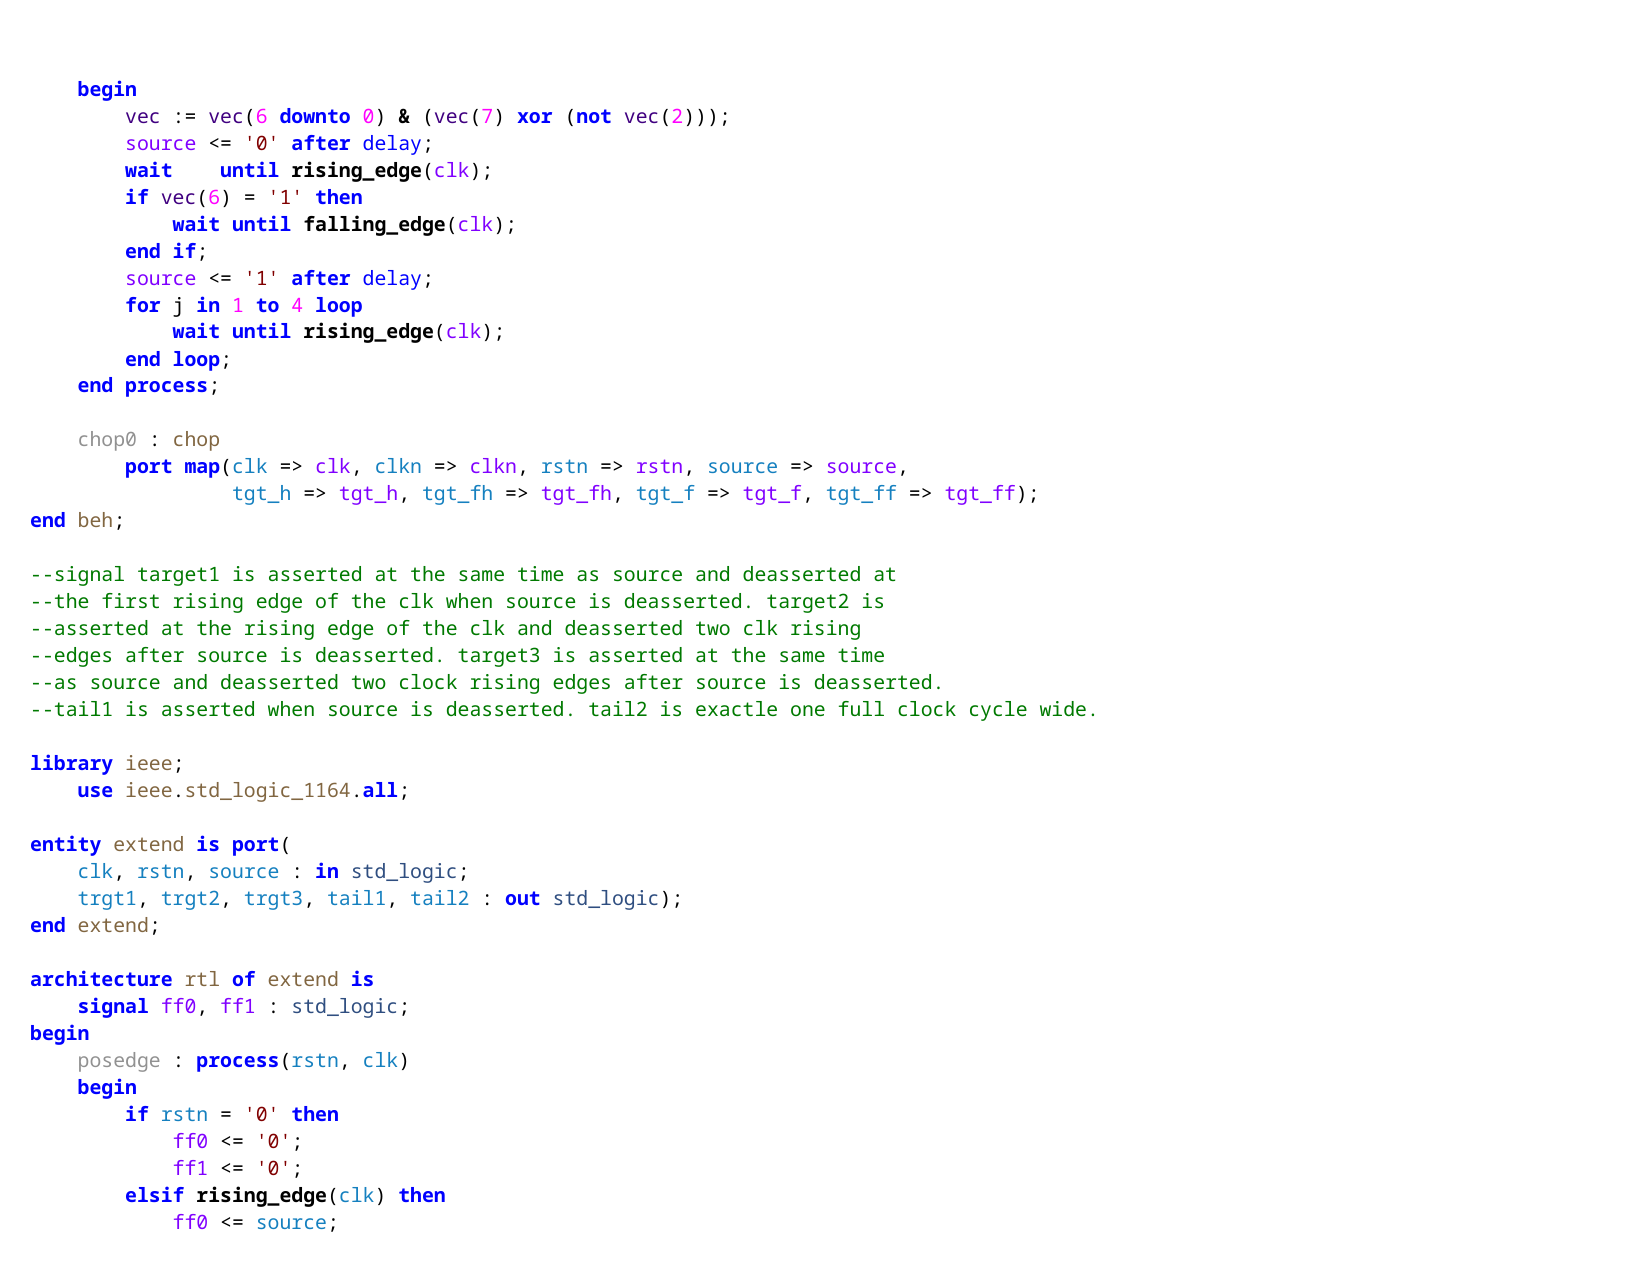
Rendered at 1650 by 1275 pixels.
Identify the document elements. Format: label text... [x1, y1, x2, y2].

text posedge : process(rstn, clk) [30, 1046, 1620, 1073]
text begin [30, 1019, 1620, 1046]
text --as source and deasserted two clock rising edges after source is deasserted. [30, 668, 1620, 696]
text source <= '1' after delay; [30, 264, 1620, 291]
text ff0 <= source; [30, 1208, 1620, 1235]
text source <= '0' after delay; [30, 129, 1620, 156]
text end process; [30, 372, 1620, 399]
text chop0 : chop [30, 426, 1620, 453]
text entity extend is port( [30, 830, 1620, 857]
text for j in 1 to 4 loop [30, 291, 1620, 318]
text architecture rtl of extend is [30, 965, 1620, 992]
text use ieee.std_logic_1164.all; [30, 776, 1620, 803]
text ff0 <= '0'; [30, 1127, 1620, 1154]
text port map(clk => clk, clkn => clkn, rstn => rstn, source => source, [30, 453, 1620, 480]
text clk, rstn, source : in std_logic; [30, 857, 1620, 884]
text if rstn = '0' then [30, 1100, 1620, 1127]
text vec := vec(6 downto 0) & (vec(7) xor (not vec(2))); [30, 102, 1620, 129]
text --signal target1 is asserted at the same time as source and deasserted at [30, 561, 1620, 588]
text --the first rising edge of the clk when source is deasserted. target2 is [30, 588, 1620, 614]
text elsif rising_edge(clk) then [30, 1181, 1620, 1208]
text if vec(6) = '1' then [30, 183, 1620, 210]
text trgt1, trgt2, trgt3, tail1, tail2 : out std_logic); [30, 884, 1620, 911]
text library ieee; [30, 749, 1620, 776]
text ff1 <= '0'; [30, 1154, 1620, 1181]
text end if; [30, 237, 1620, 264]
text --tail1 is asserted when source is deasserted. tail2 is exactle one full clock cycle wide. [30, 696, 1620, 722]
text end extend; [30, 911, 1620, 938]
text tgt_h => tgt_h, tgt_fh => tgt_fh, tgt_f => tgt_f, tgt_ff => tgt_ff); [30, 480, 1620, 507]
text begin [30, 75, 1620, 102]
text --asserted at the rising edge of the clk and deasserted two clk rising [30, 614, 1620, 642]
text begin [30, 1073, 1620, 1100]
text end loop; [30, 345, 1620, 372]
text end beh; [30, 507, 1620, 534]
text --edges after source is deasserted. target3 is asserted at the same time [30, 642, 1620, 668]
text wait until falling_edge(clk); [30, 210, 1620, 237]
text wait until rising_edge(clk); [30, 156, 1620, 183]
text wait until rising_edge(clk); [30, 318, 1620, 345]
text signal ff0, ff1 : std_logic; [30, 992, 1620, 1019]
